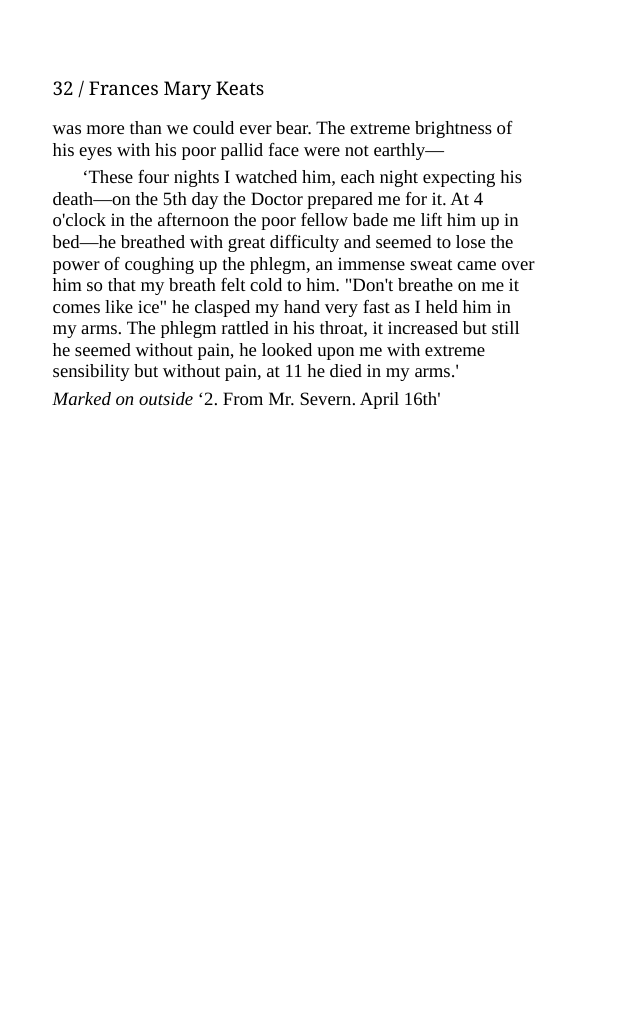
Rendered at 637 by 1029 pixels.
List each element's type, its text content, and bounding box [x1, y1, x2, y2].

text ‘These four nights I watched him, each night expecting his death—on the 5th day the Doctor prepared me for it. At 4 o'clock in the afternoon the poor fellow bade me lift him up in bed—he breathed with great difficulty and seemed to lose the power of coughing up the phlegm, an immense sweat came over him so that my breath felt cold to him. "Don't breathe on me it comes like ice" he clasped my hand very fast as I held him in my arms. The phlegm rattled in his throat, it increased but still he seemed without pain, he looked upon me with extreme sensibility but without pain, at 11 he died in my arms.' [52, 166, 538, 382]
text was more than we could ever bear. The extreme brightness of his eyes with his poor pallid face were not earthly— [52, 117, 538, 160]
text Marked on outside ‘2. From Mr. Severn. April 16th' [52, 388, 538, 409]
